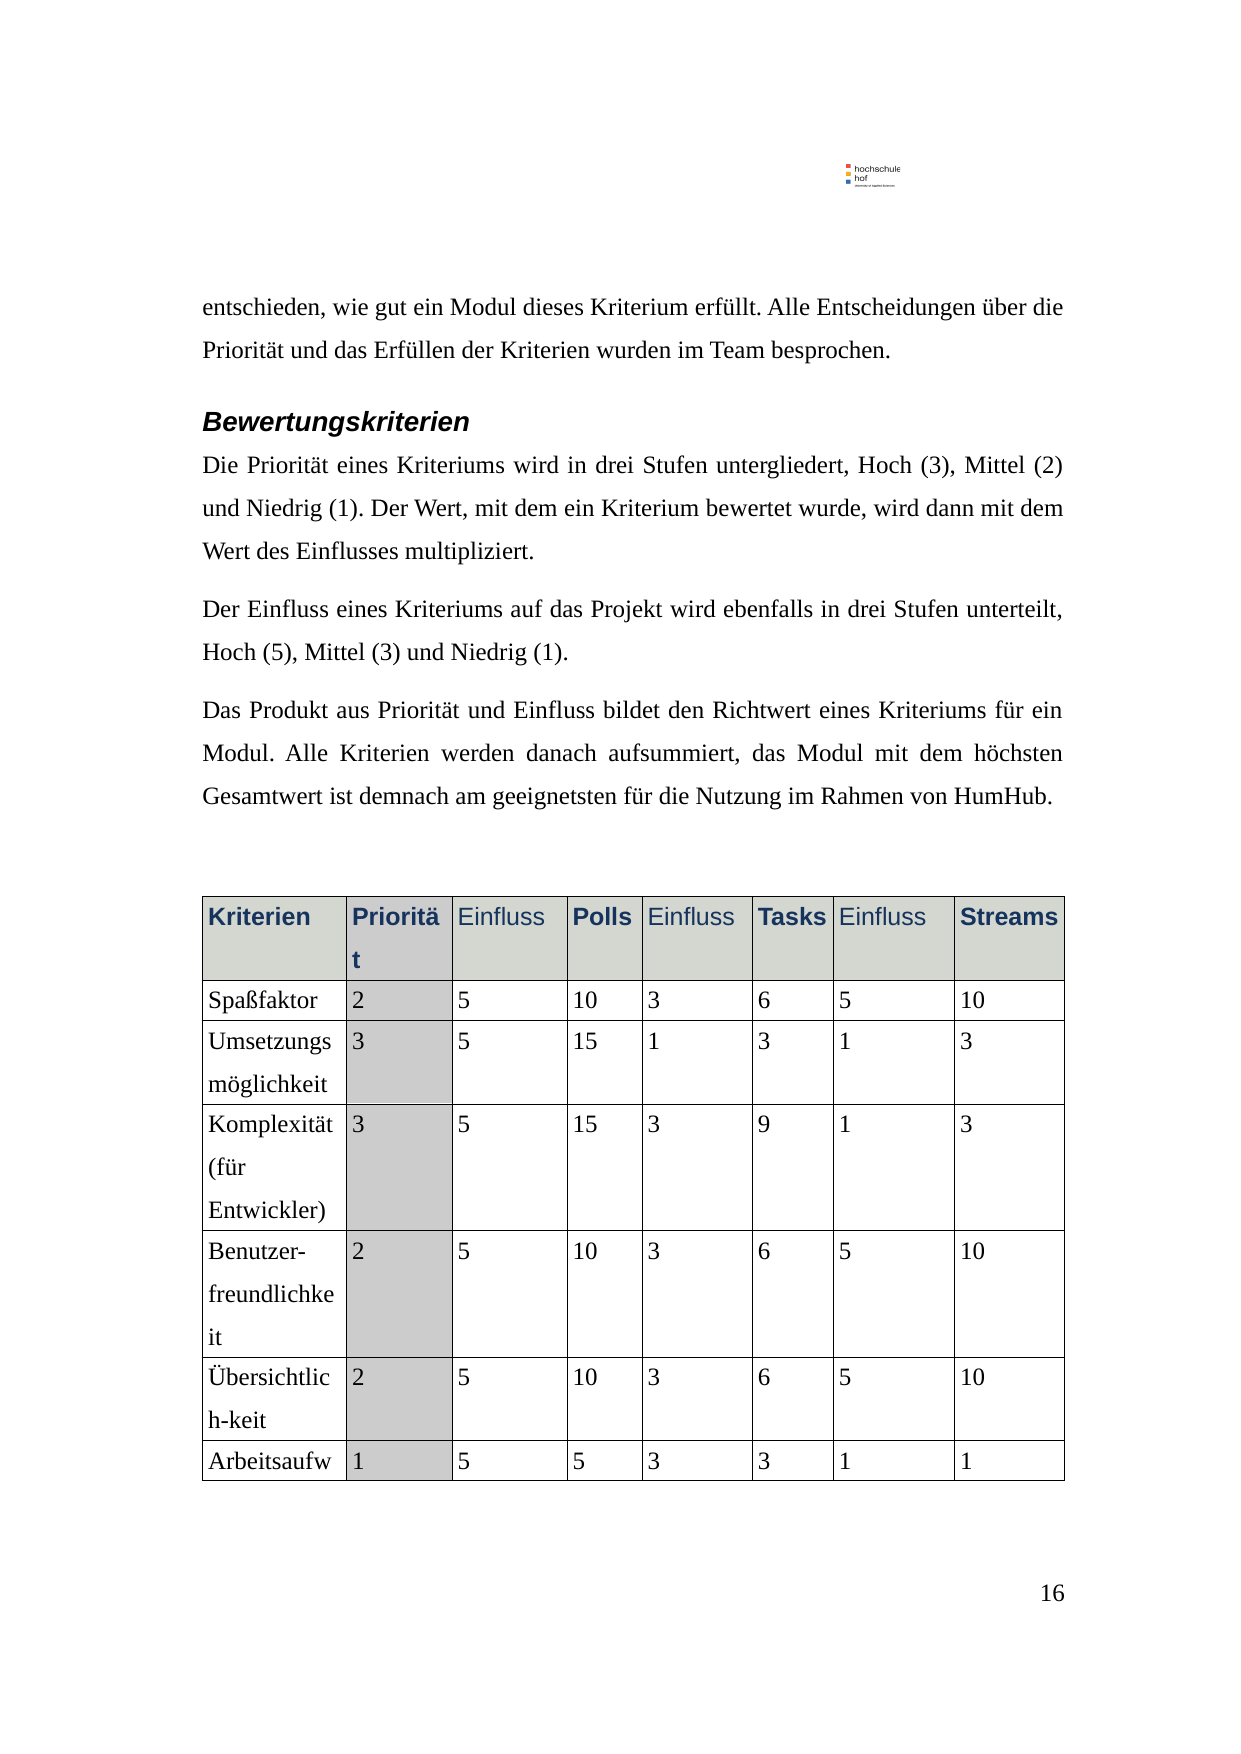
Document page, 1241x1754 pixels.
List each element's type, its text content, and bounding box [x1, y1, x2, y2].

table_cell 1 [834, 1441, 954, 1480]
table_cell Komplexität (für Entwickler) [203, 1105, 346, 1230]
table_cell 3 [643, 1105, 752, 1230]
table_cell 15 [568, 1021, 642, 1103]
table_cell 9 [753, 1105, 833, 1230]
subtitle Bewertungskriterien [202, 406, 1064, 437]
table_cell 10 [955, 1231, 1064, 1357]
table_cell 3 [347, 1021, 452, 1103]
table_header Einfluss [453, 897, 567, 980]
table_cell 5 [453, 981, 567, 1020]
table_cell 10 [568, 1231, 642, 1357]
table_cell Benutzer-freundlichkeit [203, 1231, 346, 1357]
table_cell 5 [453, 1231, 567, 1357]
table_cell 10 [955, 1358, 1064, 1440]
table_cell 5 [834, 981, 954, 1020]
table_cell 1 [834, 1021, 954, 1103]
table_cell 5 [453, 1358, 567, 1440]
table_cell 2 [347, 1231, 452, 1357]
table_cell 1 [834, 1105, 954, 1230]
table_cell 6 [753, 1231, 833, 1357]
table_cell 10 [568, 1358, 642, 1440]
table_cell 15 [568, 1105, 642, 1230]
table_header Einfluss [834, 897, 954, 980]
table_cell 3 [955, 1021, 1064, 1103]
table_cell 3 [643, 1358, 752, 1440]
table_cell 6 [753, 1358, 833, 1440]
table_cell Übersichtlich-keit [203, 1358, 346, 1440]
table_cell Spaßfaktor [203, 981, 346, 1020]
picture [846, 164, 901, 187]
table_cell 2 [347, 981, 452, 1020]
table_cell 5 [453, 1021, 567, 1103]
table_header Kriterien [203, 897, 346, 980]
table_header Tasks [753, 897, 833, 980]
table_cell 3 [753, 1021, 833, 1103]
table_cell 5 [453, 1105, 567, 1230]
table_cell 1 [955, 1441, 1064, 1480]
text entschieden, wie gut ein Modul dieses Kriterium erfüllt. Alle Entscheidungen über die Priorität und das Erfüllen der Kriterien wurden im Team besprochen. [202, 292, 1064, 364]
table_header Polls [568, 897, 642, 980]
table_cell 10 [568, 981, 642, 1020]
table_cell 3 [955, 1105, 1064, 1230]
table_header Streams [955, 897, 1064, 980]
table_cell 5 [453, 1441, 567, 1480]
table_cell 6 [753, 981, 833, 1020]
table_cell 5 [834, 1358, 954, 1440]
table_cell 2 [347, 1358, 452, 1440]
table_cell 3 [643, 981, 752, 1020]
table_cell 3 [643, 1441, 752, 1480]
text Der Einfluss eines Kriteriums auf das Projekt wird ebenfalls in drei Stufen unterteilt, Hoch (5), Mittel (3) und Niedrig (1). [202, 594, 1064, 666]
table_cell Arbeitsaufw [203, 1441, 346, 1480]
table_cell 10 [955, 981, 1064, 1020]
table_cell 5 [568, 1441, 642, 1480]
table_cell 3 [753, 1441, 833, 1480]
table_cell 3 [347, 1105, 452, 1230]
text Die Priorität eines Kriteriums wird in drei Stufen untergliedert, Hoch (3), Mittel (2) und Niedrig (1). Der Wert, mit dem ein Kriterium bewertet wurde, wird dann mit dem Wert des Einflusses multipliziert. [202, 450, 1064, 565]
table_cell 3 [643, 1231, 752, 1357]
table_cell 1 [347, 1441, 452, 1480]
table_header Einfluss [643, 897, 752, 980]
table_header Priorität [347, 897, 452, 980]
text Das Produkt aus Priorität und Einfluss bildet den Richtwert eines Kriteriums für ein Modul. Alle Kriterien werden danach aufsummiert, das Modul mit dem höchsten Gesamtwert ist demnach am geeignetsten für die Nutzung im Rahmen von HumHub. [202, 695, 1064, 810]
table_cell Umsetzungsmöglichkeit [203, 1021, 346, 1103]
table_cell 5 [834, 1231, 954, 1357]
table_cell 1 [643, 1021, 752, 1103]
